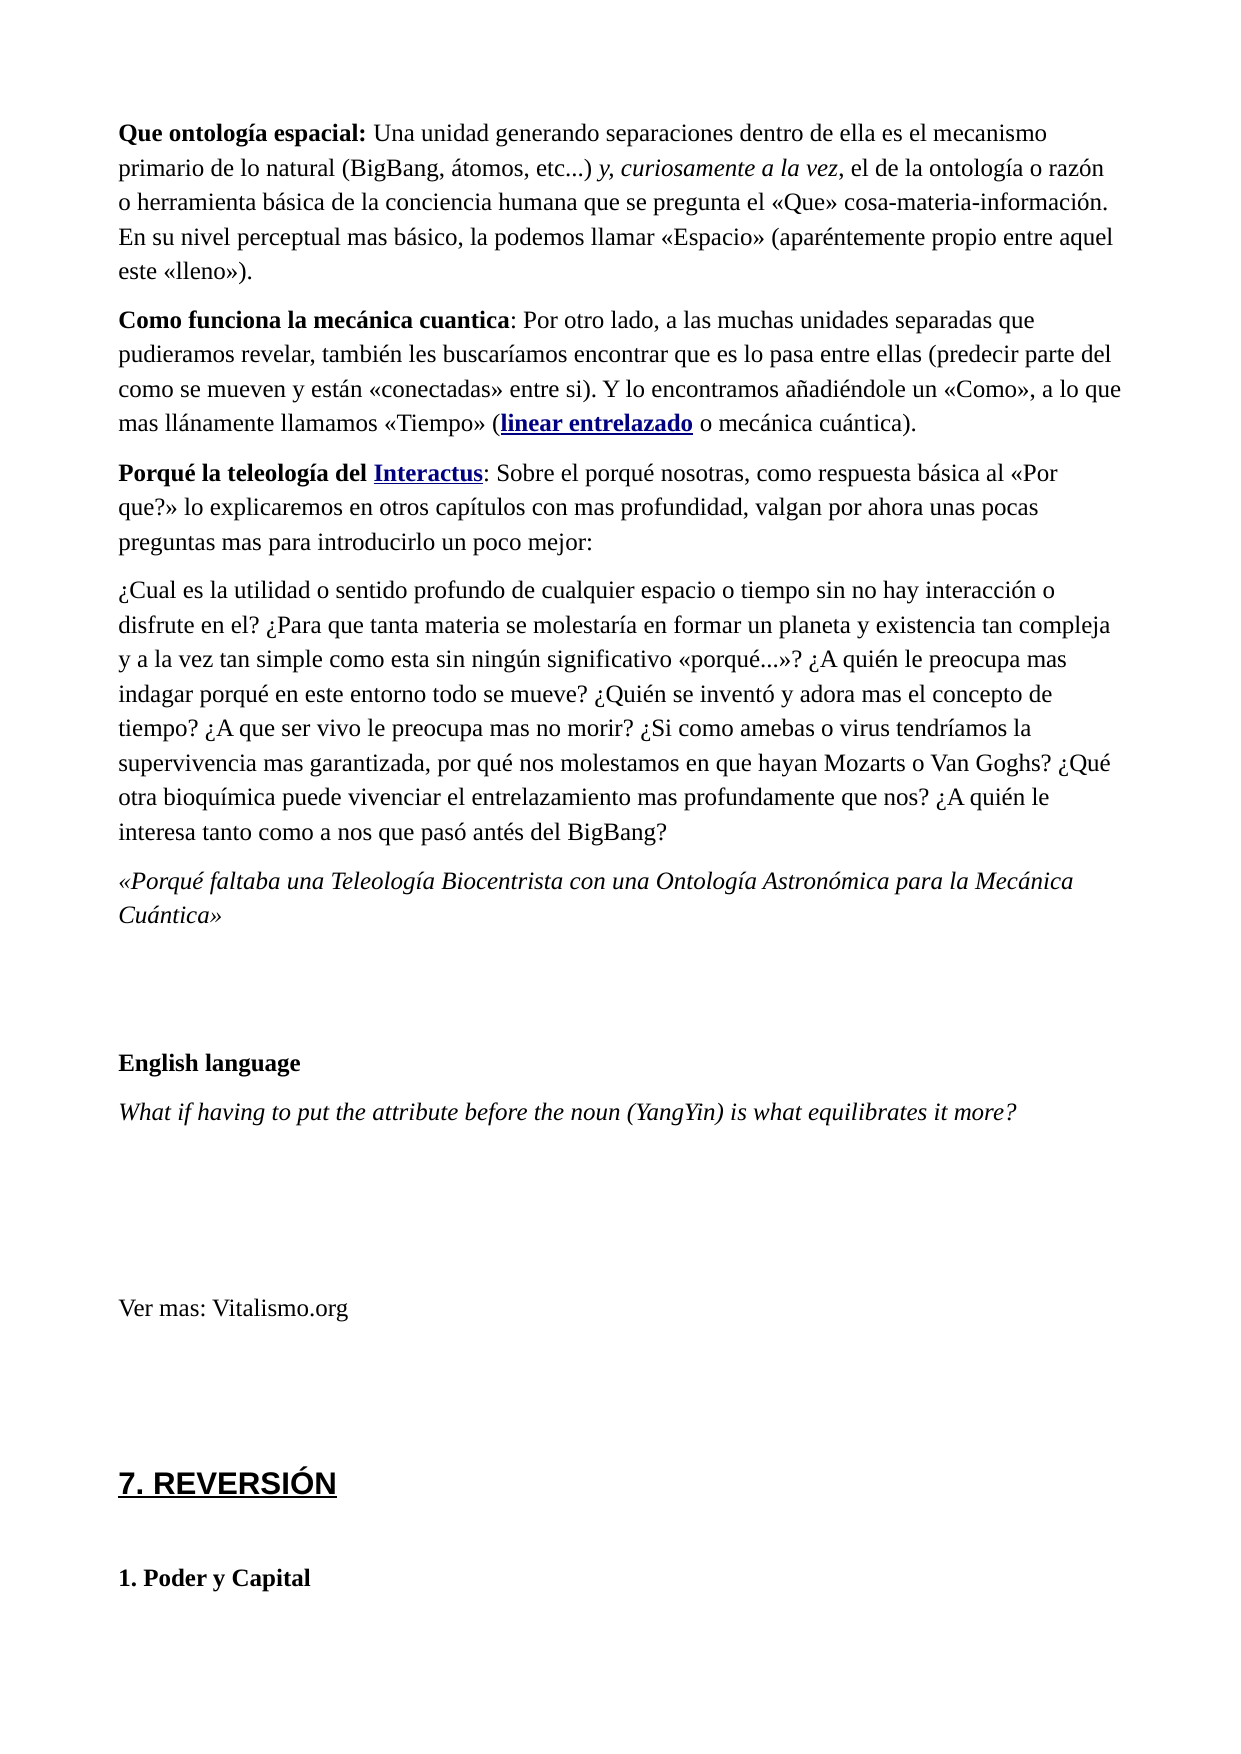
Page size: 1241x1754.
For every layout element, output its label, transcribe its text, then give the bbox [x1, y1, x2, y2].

text 1. Poder y Capital [118, 1563, 1122, 1591]
text English language [118, 1048, 1122, 1076]
text «Porqué faltaba una Teleología Biocentrista con una Ontología Astronómica para la Mecánica Cuántica» [118, 866, 1122, 929]
text Porqué la teleología del Interactus: Sobre el porqué nosotras, como respuesta básica al «Por que?» lo explicaremos en otros capítulos con mas profundidad, valgan por ahora unas pocas preguntas mas para introducirlo un poco mejor: [118, 458, 1122, 555]
text ¿Cual es la utilidad o sentido profundo de cualquier espacio o tiempo sin no hay interacción o disfrute en el? ¿Para que tanta materia se molestaría en formar un planeta y existencia tan compleja y a la vez tan simple como esta sin ningún significativo «porqué...»? ¿A quién le preocupa mas indagar porqué en este entorno todo se mueve? ¿Quién se inventó y adora mas el concepto de tiempo? ¿A que ser vivo le preocupa mas no morir? ¿Si como amebas o virus tendríamos la supervivencia mas garantizada, por qué nos molestamos en que hayan Mozarts o Van Goghs? ¿Qué otra bioquímica puede vivenciar el entrelazamiento mas profundamente que nos? ¿A quién le interesa tanto como a nos que pasó antés del BigBang? [118, 576, 1122, 846]
text Ver mas: Vitalismo.org [118, 1293, 1122, 1322]
text Que ontología espacial: Una unidad generando separaciones dentro de ella es el mecanismo primario de lo natural (BigBang, átomos, etc...) y, curiosamente a la vez, el de la ontología o razón o herramienta básica de la conciencia humana que se pregunta el «Que» cosa-materia-información. En su nivel perceptual mas básico, la podemos llamar «Espacio» (aparéntemente propio entre aquel este «lleno»). [118, 118, 1122, 285]
text Como funciona la mecánica cuantica: Por otro lado, a las muchas unidades separadas que pudieramos revelar, también les buscaríamos encontrar que es lo pasa entre ellas (predecir parte del como se mueven y están «conectadas» entre si). Y lo encontramos añadiéndole un «Como», a lo que mas llánamente llamamos «Tiempo» (linear entrelazado o mecánica cuántica). [118, 305, 1122, 437]
text What if having to put the attribute before the noun (YangYin) is what equilibrates it more? [118, 1097, 1122, 1126]
subtitle 7. REVERSIÓN [118, 1465, 1122, 1501]
